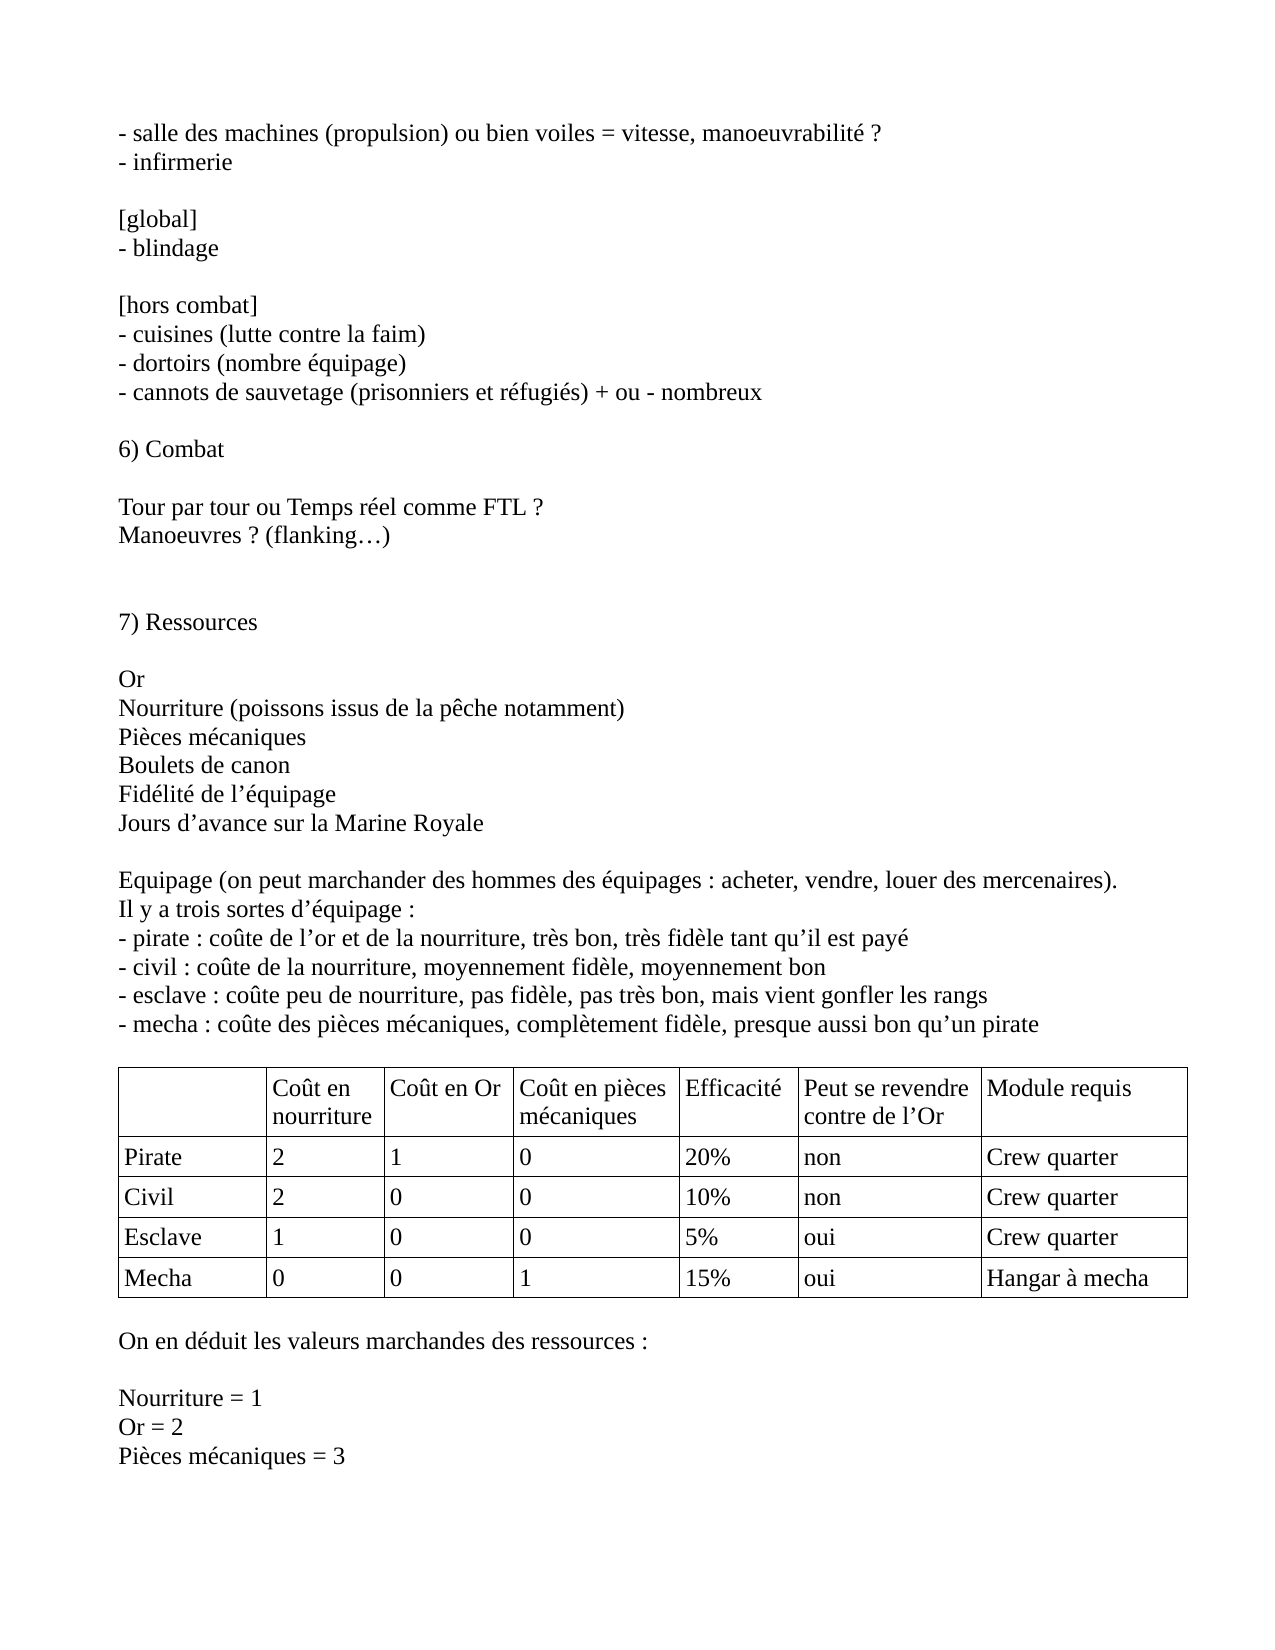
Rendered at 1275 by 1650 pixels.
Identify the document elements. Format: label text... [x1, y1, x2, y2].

table_cell Crew quarter [982, 1177, 1187, 1217]
table_cell oui [799, 1218, 981, 1257]
table_cell Crew quarter [982, 1218, 1187, 1257]
text Fidélité de l’équipage [118, 779, 1157, 808]
table_cell 0 [385, 1177, 513, 1217]
table_cell non [799, 1137, 981, 1176]
table_cell 2 [267, 1137, 384, 1176]
table_header Coût en nourriture [267, 1068, 384, 1136]
text On en déduit les valeurs marchandes des ressources : [118, 1326, 1157, 1355]
text - esclave : coûte peu de nourriture, pas fidèle, pas très bon, mais vient gonfler les rangs [118, 981, 1157, 1009]
table_cell Crew quarter [982, 1137, 1187, 1176]
table_cell 0 [385, 1258, 513, 1297]
text Pièces mécaniques = 3 [118, 1441, 1157, 1470]
text [hors combat] [118, 291, 1157, 319]
text - mecha : coûte des pièces mécaniques, complètement fidèle, presque aussi bon qu’un pirate [118, 1009, 1157, 1038]
table_header Coût en Or [385, 1068, 513, 1136]
text - dortoirs (nombre équipage) [118, 348, 1157, 377]
table_cell 0 [267, 1258, 384, 1297]
table_cell 10% [680, 1177, 798, 1217]
text - salle des machines (propulsion) ou bien voiles = vitesse, manoeuvrabilité ? [118, 118, 1157, 147]
text - civil : coûte de la nourriture, moyennement fidèle, moyennement bon [118, 952, 1157, 981]
text [global] [118, 204, 1157, 233]
text - cuisines (lutte contre la faim) [118, 319, 1157, 348]
table_cell 0 [385, 1218, 513, 1257]
text Manoeuvres ? (flanking…) [118, 521, 1157, 549]
table_cell 0 [514, 1218, 679, 1257]
table_cell 1 [267, 1218, 384, 1257]
table_cell 2 [267, 1177, 384, 1217]
table_header Peut se revendre contre de l’Or [799, 1068, 981, 1136]
text 7) Ressources [118, 607, 1157, 636]
table_cell Hangar à mecha [982, 1258, 1187, 1297]
text Or [118, 664, 1157, 693]
text Or = 2 [118, 1412, 1157, 1441]
table_cell Mecha [119, 1258, 266, 1297]
text Jours d’avance sur la Marine Royale [118, 808, 1157, 837]
table_cell 1 [385, 1137, 513, 1176]
table_cell Civil [119, 1177, 266, 1217]
table_cell 0 [514, 1177, 679, 1217]
table_cell Pirate [119, 1137, 266, 1176]
text - cannots de sauvetage (prisonniers et réfugiés) + ou - nombreux [118, 377, 1157, 406]
table_cell 0 [514, 1137, 679, 1176]
table_cell 5% [680, 1218, 798, 1257]
text Pièces mécaniques [118, 722, 1157, 751]
text - blindage [118, 233, 1157, 262]
table_header [119, 1068, 266, 1136]
text 6) Combat [118, 434, 1157, 463]
text Boulets de canon [118, 751, 1157, 779]
text Equipage (on peut marchander des hommes des équipages : acheter, vendre, louer des mercenaires). [118, 866, 1157, 894]
table_cell non [799, 1177, 981, 1217]
table_cell 1 [514, 1258, 679, 1297]
text Nourriture (poissons issus de la pêche notamment) [118, 693, 1157, 722]
text Tour par tour ou Temps réel comme FTL ? [118, 492, 1157, 521]
table_cell oui [799, 1258, 981, 1297]
table_cell 15% [680, 1258, 798, 1297]
table_cell 20% [680, 1137, 798, 1176]
table_header Coût en pièces mécaniques [514, 1068, 679, 1136]
table_header Efficacité [680, 1068, 798, 1136]
table_header Module requis [982, 1068, 1187, 1136]
text Il y a trois sortes d’équipage : [118, 894, 1157, 923]
text Nourriture = 1 [118, 1383, 1157, 1412]
text - infirmerie [118, 147, 1157, 176]
table_cell Esclave [119, 1218, 266, 1257]
text - pirate : coûte de l’or et de la nourriture, très bon, très fidèle tant qu’il est payé [118, 923, 1157, 952]
